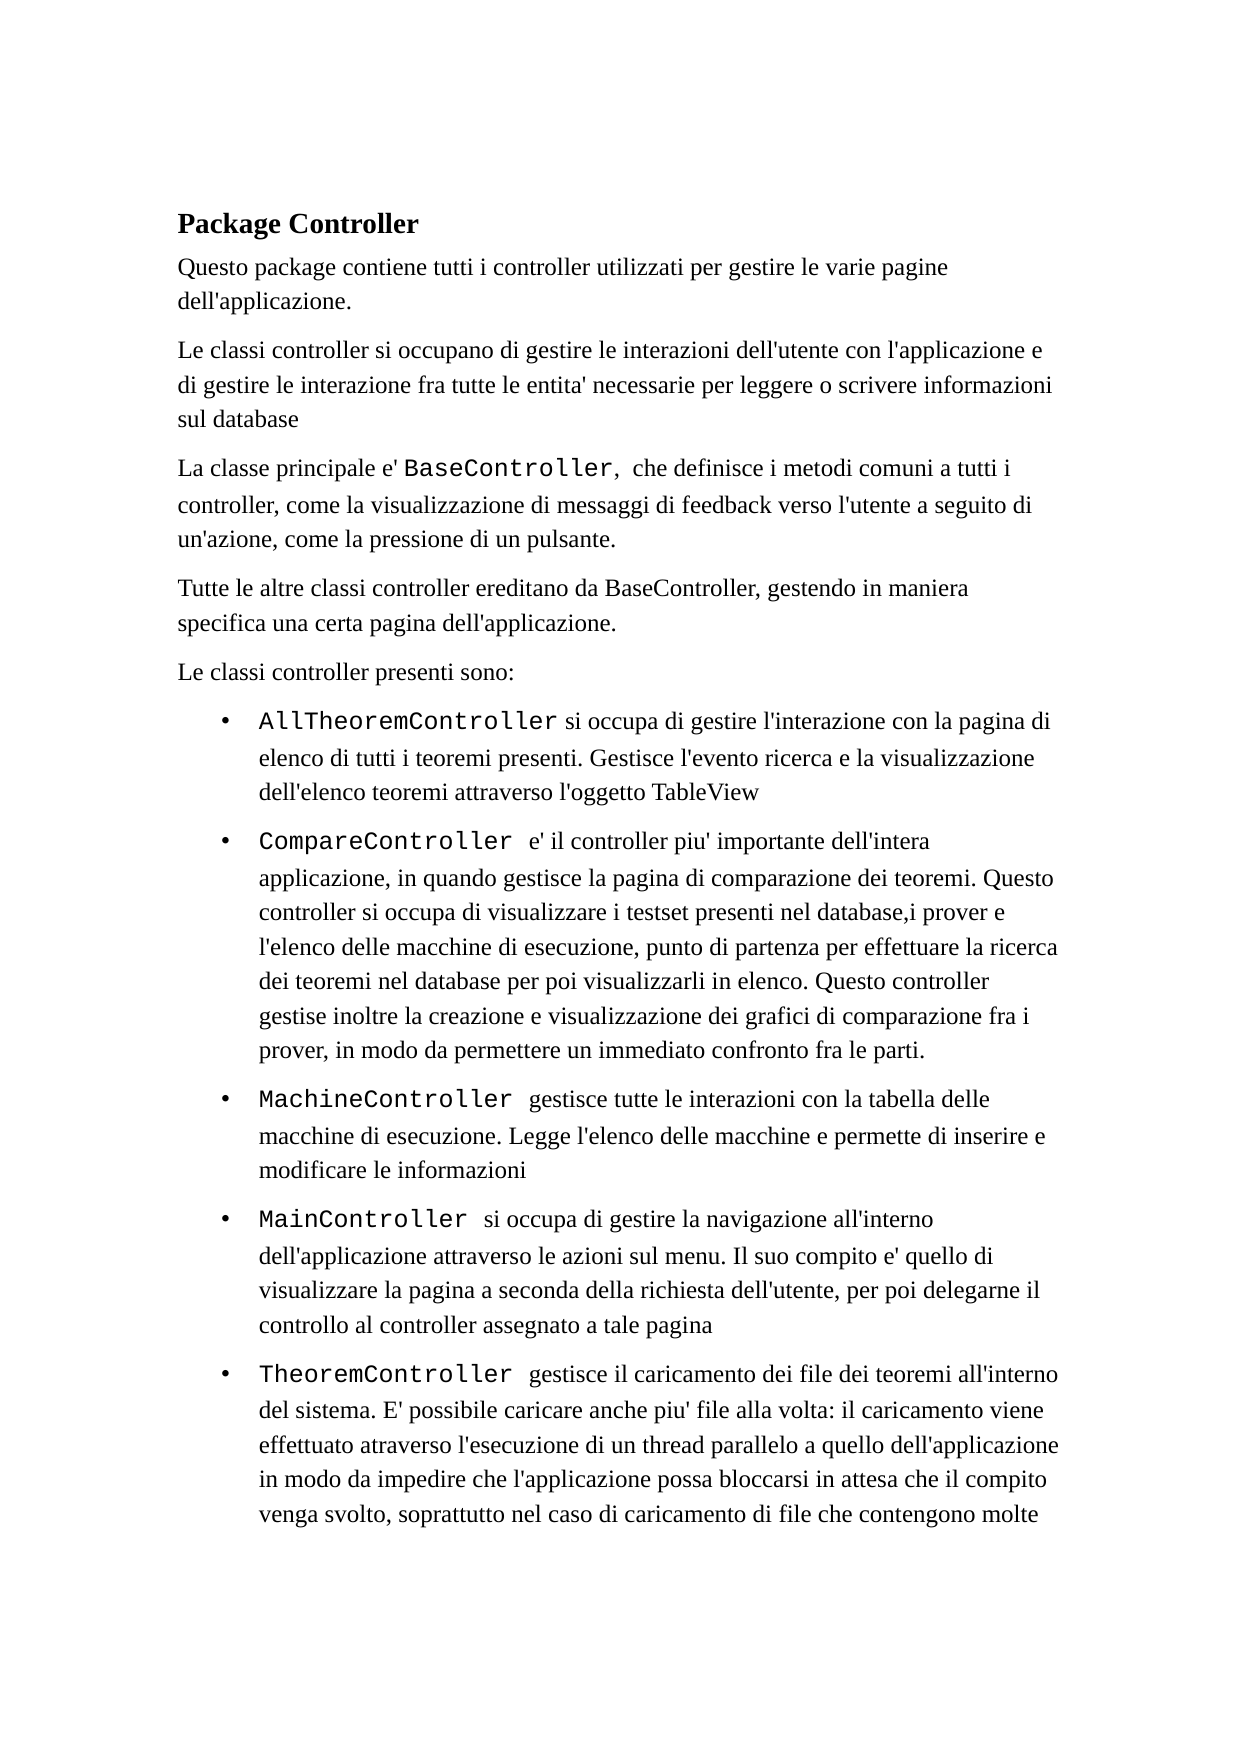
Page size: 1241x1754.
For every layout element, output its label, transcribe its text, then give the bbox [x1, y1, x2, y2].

text La classe principale e' BaseController, che definisce i metodi comuni a tutti i controller, come la visualizzazione di messaggi di feedback verso l'utente a seguito di un'azione, come la pressione di un pulsante. [177, 453, 1063, 553]
list TheoremController gestisce il caricamento dei file dei teoremi all'interno del sistema. E' possibile caricare anche piu' file alla volta: il caricamento viene effettuato atraverso l'esecuzione di un thread parallelo a quello dell'applicazione in modo da impedire che l'applicazione possa bloccarsi in attesa che il compito venga svolto, soprattutto nel caso di caricamento di file che contengono molte [221, 1359, 1063, 1528]
text Le classi controller si occupano di gestire le interazioni dell'utente con l'applicazione e di gestire le interazione fra tutte le entita' necessarie per leggere o scrivere informazioni sul database [177, 335, 1063, 433]
list MainController si occupa di gestire la navigazione all'interno dell'applicazione attraverso le azioni sul menu. Il suo compito e' quello di visualizzare la pagina a seconda della richiesta dell'utente, per poi delegarne il controllo al controller assegnato a tale pagina [221, 1204, 1063, 1339]
subtitle Package Controller [177, 206, 1063, 239]
list CompareController e' il controller piu' importante dell'intera applicazione, in quando gestisce la pagina di comparazione dei teoremi. Questo controller si occupa di visualizzare i testset presenti nel database,i prover e l'elenco delle macchine di esecuzione, punto di partenza per effettuare la ricerca dei teoremi nel database per poi visualizzarli in elenco. Questo controller gestise inoltre la creazione e visualizzazione dei grafici di comparazione fra i prover, in modo da permettere un immediato confronto fra le parti. [221, 826, 1063, 1064]
list MachineController gestisce tutte le interazioni con la tabella delle macchine di esecuzione. Legge l'elenco delle macchine e permette di inserire e modificare le informazioni [221, 1084, 1063, 1184]
list AllTheoremController si occupa di gestire l'interazione con la pagina di elenco di tutti i teoremi presenti. Gestisce l'evento ricerca e la visualizzazione dell'elenco teoremi attraverso l'oggetto TableView [221, 706, 1063, 806]
text Tutte le altre classi controller ereditano da BaseController, gestendo in maniera specifica una certa pagina dell'applicazione. [177, 573, 1063, 637]
text Le classi controller presenti sono: [177, 657, 1063, 686]
text Questo package contiene tutti i controller utilizzati per gestire le varie pagine dell'applicazione. [177, 252, 1063, 315]
